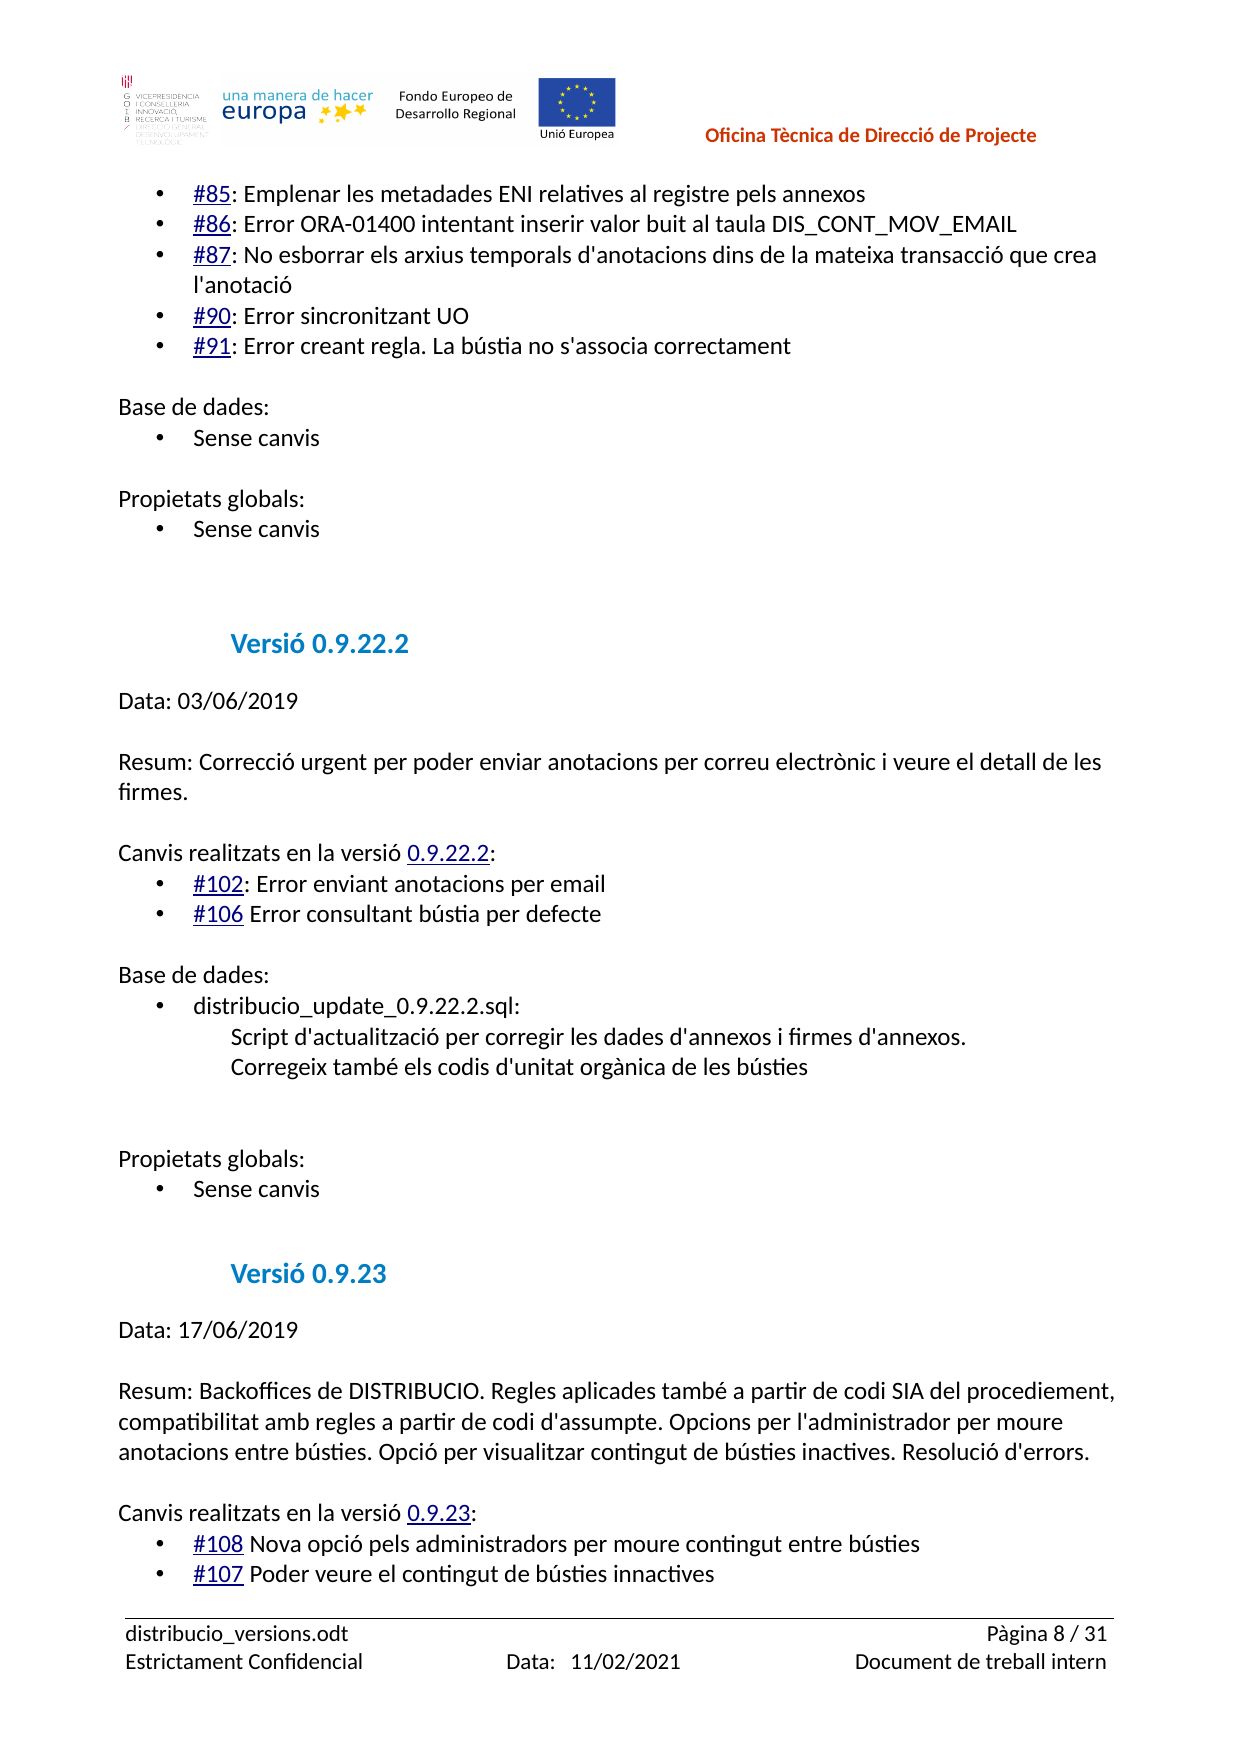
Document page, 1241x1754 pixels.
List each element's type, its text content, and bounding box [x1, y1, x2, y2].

list #86: Error ORA-01400 intentant inserir valor buit al taula DIS_CONT_MOV_EMAIL [156, 208, 1122, 239]
text Data: 03/06/2019 [118, 685, 1122, 715]
list Corregeix també els codis d'unitat orgànica de les bústies [193, 1051, 1122, 1082]
picture [219, 73, 621, 147]
subtitle Versió 0.9.22.2 [153, 626, 1122, 661]
list #107 Poder veure el contingut de bústies innactives [156, 1558, 1122, 1589]
list #106 Error consultant bústia per defecte [156, 898, 1122, 929]
text Canvis realitzats en la versió 0.9.23: [118, 1497, 1122, 1528]
list #108 Nova opció pels administradors per moure contingut entre bústies [156, 1528, 1122, 1558]
text Resum: Backoffices de DISTRIBUCIO. Regles aplicades també a partir de codi SIA del procediement, compatibilitat amb regles a partir de codi d'assumpte. Opcions per l'administrador per moure anotacions entre bústies. Opció per visualitzar contingut de bústies inactives. Resolució d'errors. [118, 1375, 1122, 1467]
text Propietats globals: [118, 483, 1122, 513]
text Propietats globals: [118, 1143, 1122, 1173]
list Sense canvis [156, 1173, 1122, 1204]
list Script d'actualització per corregir les dades d'annexos i firmes d'annexos. [193, 1021, 1122, 1051]
text Base de dades: [118, 391, 1122, 422]
list distribucio_update_0.9.22.2.sql: [156, 990, 1122, 1021]
subtitle Versió 0.9.23 [153, 1255, 1122, 1291]
picture [118, 73, 213, 147]
text Data: 17/06/2019 [118, 1314, 1122, 1345]
list #85: Emplenar les metadades ENI relatives al registre pels annexos [156, 178, 1122, 208]
list Sense canvis [156, 513, 1122, 544]
list Sense canvis [156, 422, 1122, 452]
text Resum: Correcció urgent per poder enviar anotacions per correu electrònic i veure el detall de les firmes. [118, 746, 1122, 807]
list #91: Error creant regla. La bústia no s'associa correctament [156, 330, 1122, 361]
text Base de dades: [118, 959, 1122, 990]
list #102: Error enviant anotacions per email [156, 868, 1122, 898]
text Canvis realitzats en la versió 0.9.22.2: [118, 837, 1122, 868]
list #90: Error sincronitzant UO [156, 300, 1122, 330]
list #87: No esborrar els arxius temporals d'anotacions dins de la mateixa transacció que crea l'anotació [156, 239, 1122, 300]
